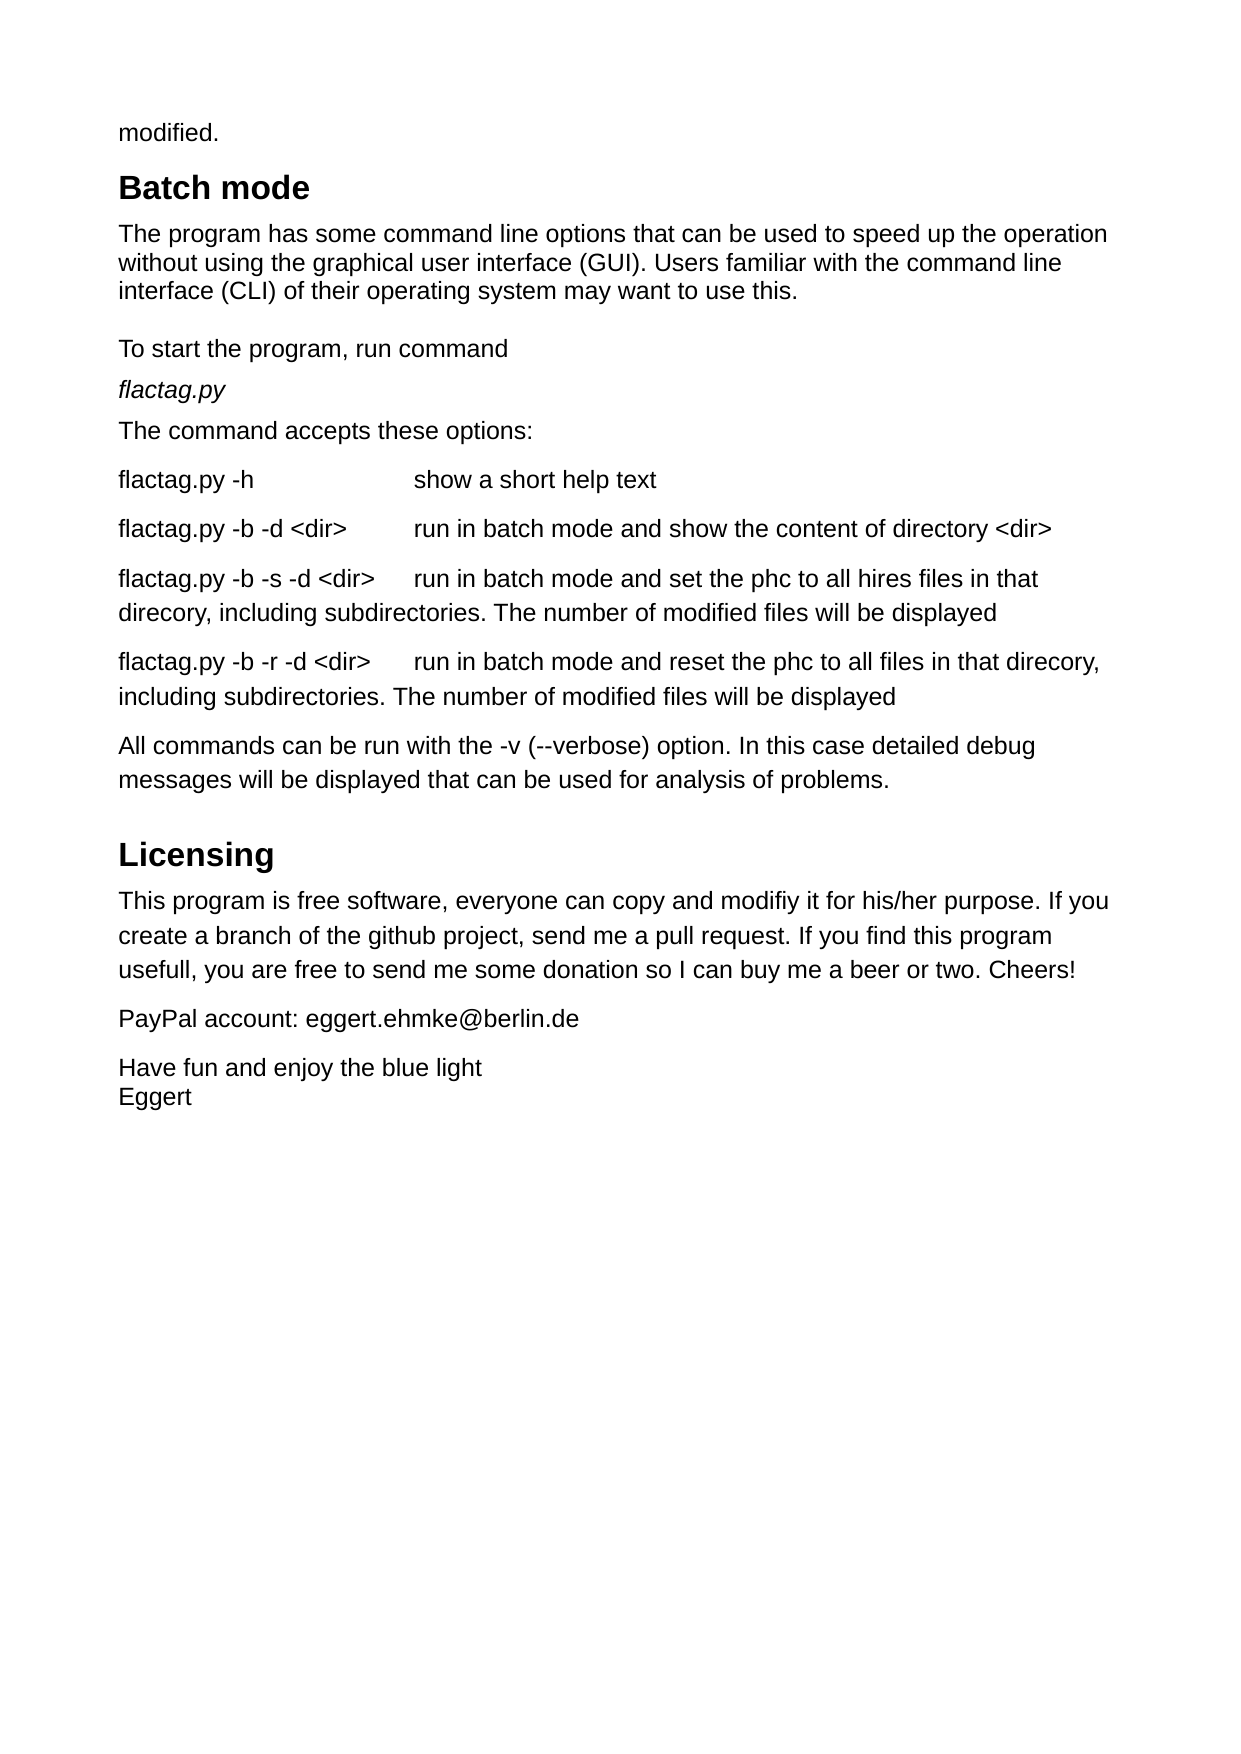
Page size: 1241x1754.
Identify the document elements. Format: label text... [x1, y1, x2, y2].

text flactag.py [118, 375, 1122, 404]
text flactag.py -b -s -d <dir> run in batch mode and set the phc to all hires files in that direcory, including subdirectories. The number of modified files will be displayed [118, 563, 1122, 627]
text To start the program, run command [118, 334, 1122, 363]
text flactag.py -b -r -d <dir> run in batch mode and reset the phc to all files in that direcory, including subdirectories. The number of modified files will be displayed [118, 647, 1122, 710]
text PayPal account: eggert.ehmke@berlin.de [118, 1004, 1122, 1033]
text flactag.py -b -d <dir> run in batch mode and show the content of directory <dir> [118, 514, 1122, 543]
text Have fun and enjoy the blue light [118, 1053, 1122, 1082]
subtitle Batch mode [118, 168, 1122, 206]
text The program has some command line options that can be used to speed up the operation without using the graphical user interface (GUI). Users familiar with the command line interface (CLI) of their operating system may want to use this. [118, 219, 1122, 305]
text The command accepts these options: [118, 416, 1122, 445]
text Eggert [118, 1082, 1122, 1111]
text modified. [118, 118, 1122, 147]
subtitle Licensing [118, 835, 1122, 874]
text This program is free software, everyone can copy and modifiy it for his/her purpose. If you create a branch of the github project, send me a pull request. If you find this program usefull, you are free to send me some donation so I can buy me a beer or two. Cheers! [118, 886, 1122, 984]
text flactag.py -h show a short help text [118, 465, 1122, 494]
text All commands can be run with the -v (--verbose) option. In this case detailed debug messages will be displayed that can be used for analysis of problems. [118, 731, 1122, 794]
